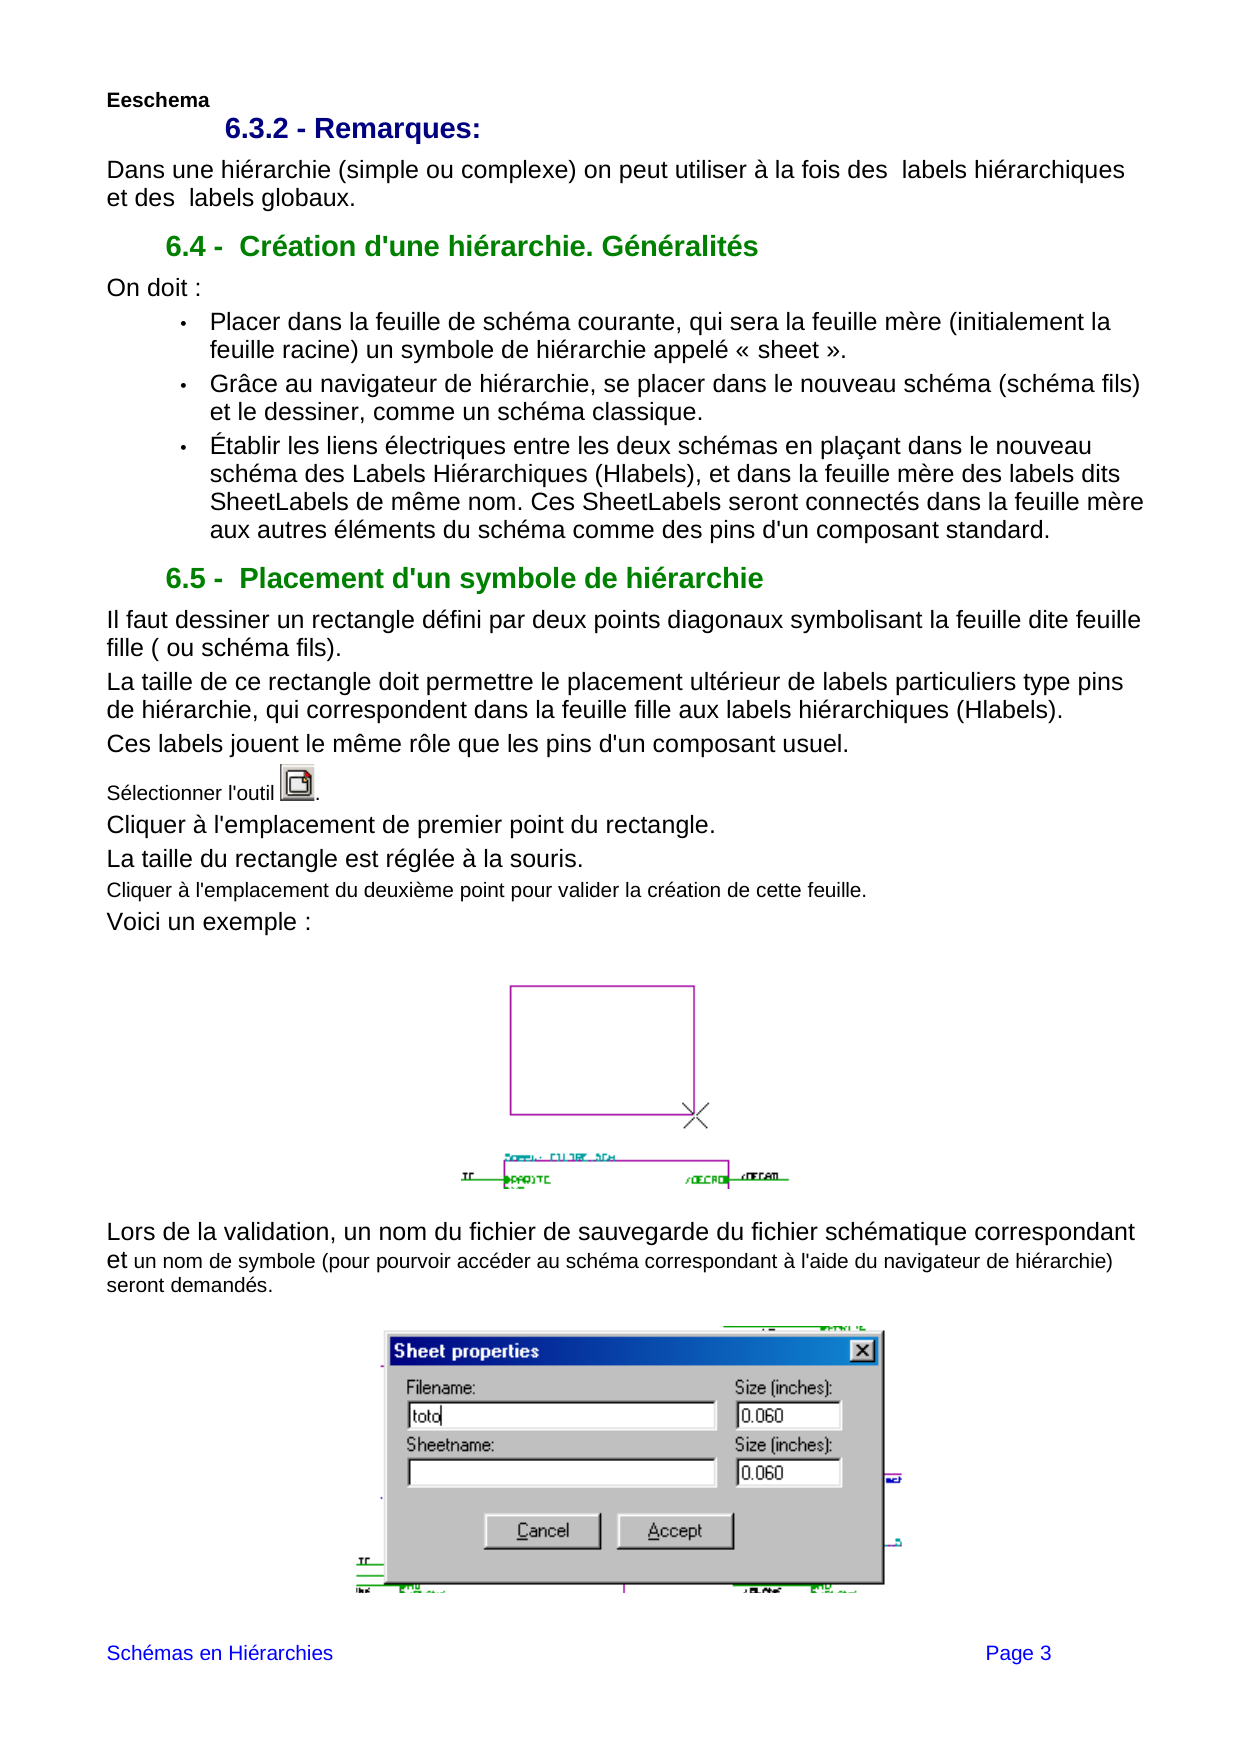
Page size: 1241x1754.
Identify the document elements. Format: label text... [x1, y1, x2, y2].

text Ces labels jouent le même rôle que les pins d'un composant usuel. [106, 730, 1151, 758]
picture [280, 764, 315, 801]
list Établir les liens électriques entre les deux schémas en plaçant dans le nouveau schéma des Labels Hiérarchiques (Hlabels), et dans la feuille mère des labels dits SheetLabels de même nom. Ces SheetLabels seront connectés dans la feuille mère aux autres éléments du schéma comme des pins d'un composant standard. [180, 432, 1151, 544]
text La taille du rectangle est réglée à la souris. [106, 845, 1151, 873]
subtitle Création d'une hiérarchie. Généralités [92, 230, 1151, 263]
text Cliquer à l'emplacement du deuxième point pour valider la création de cette feuille. [106, 879, 1151, 902]
text Lors de la validation, un nom du fichier de sauvegarde du fichier schématique correspondant et un nom de symbole (pour pourvoir accéder au schéma correspondant à l'aide du navigateur de hiérarchie) seront demandés. [106, 1217, 1151, 1297]
text La taille de ce rectangle doit permettre le placement ultérieur de labels particuliers type pins de hiérarchie, qui correspondent dans la feuille fille aux labels hiérarchiques (Hlabels). [106, 668, 1151, 724]
list Placer dans la feuille de schéma courante, qui sera la feuille mère (initialement la feuille racine) un symbole de hiérarchie appelé « sheet ». [180, 308, 1151, 364]
text Il faut dessiner un rectangle défini par deux points diagonaux symbolisant la feuille dite feuille fille ( ou schéma fils). [106, 606, 1151, 662]
subtitle Placement d'un symbole de hiérarchie [92, 562, 1151, 594]
text Voici un exemple : [106, 908, 1151, 936]
text On doit : [106, 274, 1151, 302]
subtitle Remarques: [224, 112, 1151, 144]
text Cliquer à l'emplacement de premier point du rectangle. [106, 811, 1151, 839]
text Dans une hiérarchie (simple ou complexe) on peut utiliser à la fois des labels hiérarchiques et des labels globaux. [106, 156, 1151, 212]
text Sélectionner l'outil . [106, 764, 1151, 805]
list Grâce au navigateur de hiérarchie, se placer dans le nouveau schéma (schéma fils) et le dessiner, comme un schéma classique. [180, 370, 1151, 426]
